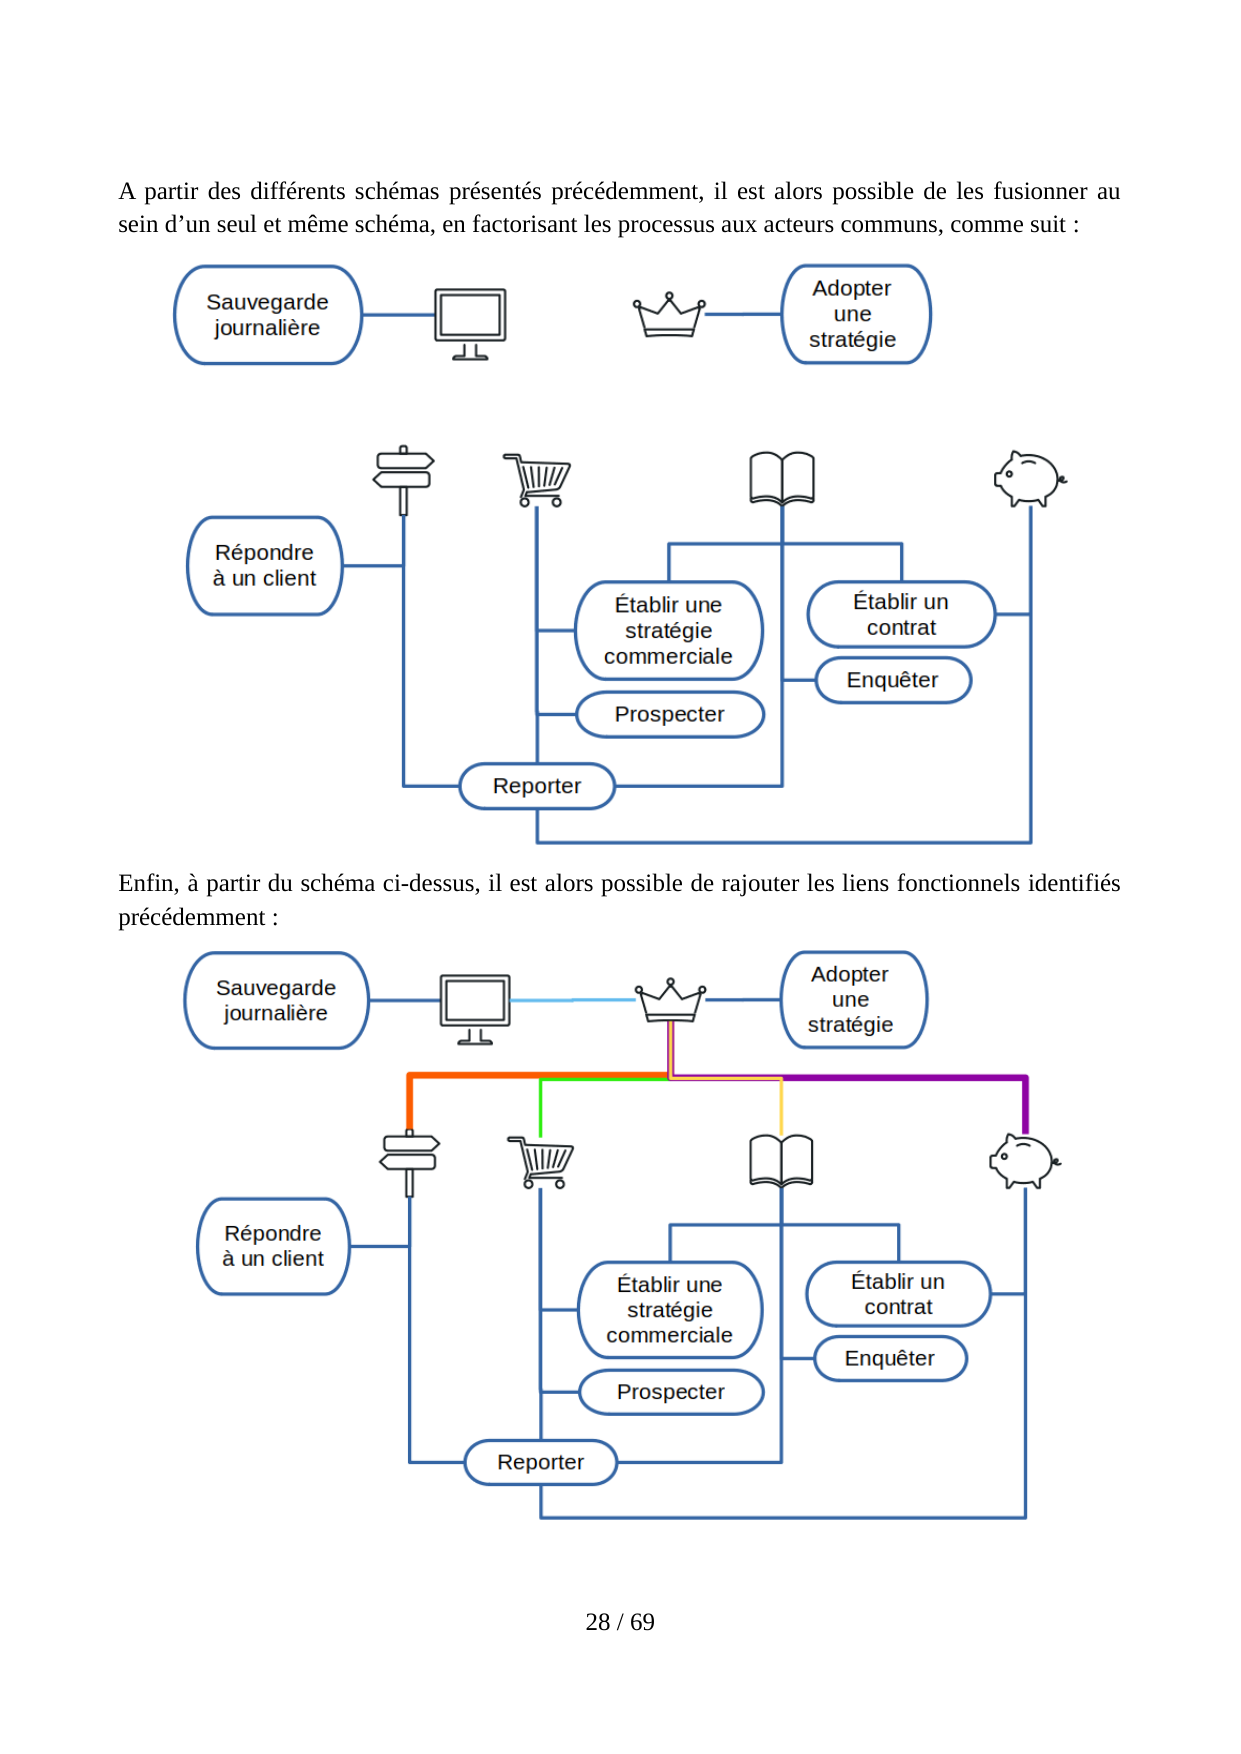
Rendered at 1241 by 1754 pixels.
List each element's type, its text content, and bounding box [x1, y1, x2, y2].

picture [175, 949, 1065, 1525]
text Enfin, à partir du schéma ci-dessus, il est alors possible de rajouter les liens fonctionnels identifiés précédemment : [118, 868, 1122, 930]
picture [171, 257, 1070, 850]
text A partir des différents schémas présentés précédemment, il est alors possible de les fusionner au sein d’un seul et même schéma, en factorisant les processus aux acteurs communs, comme suit : [118, 176, 1122, 238]
